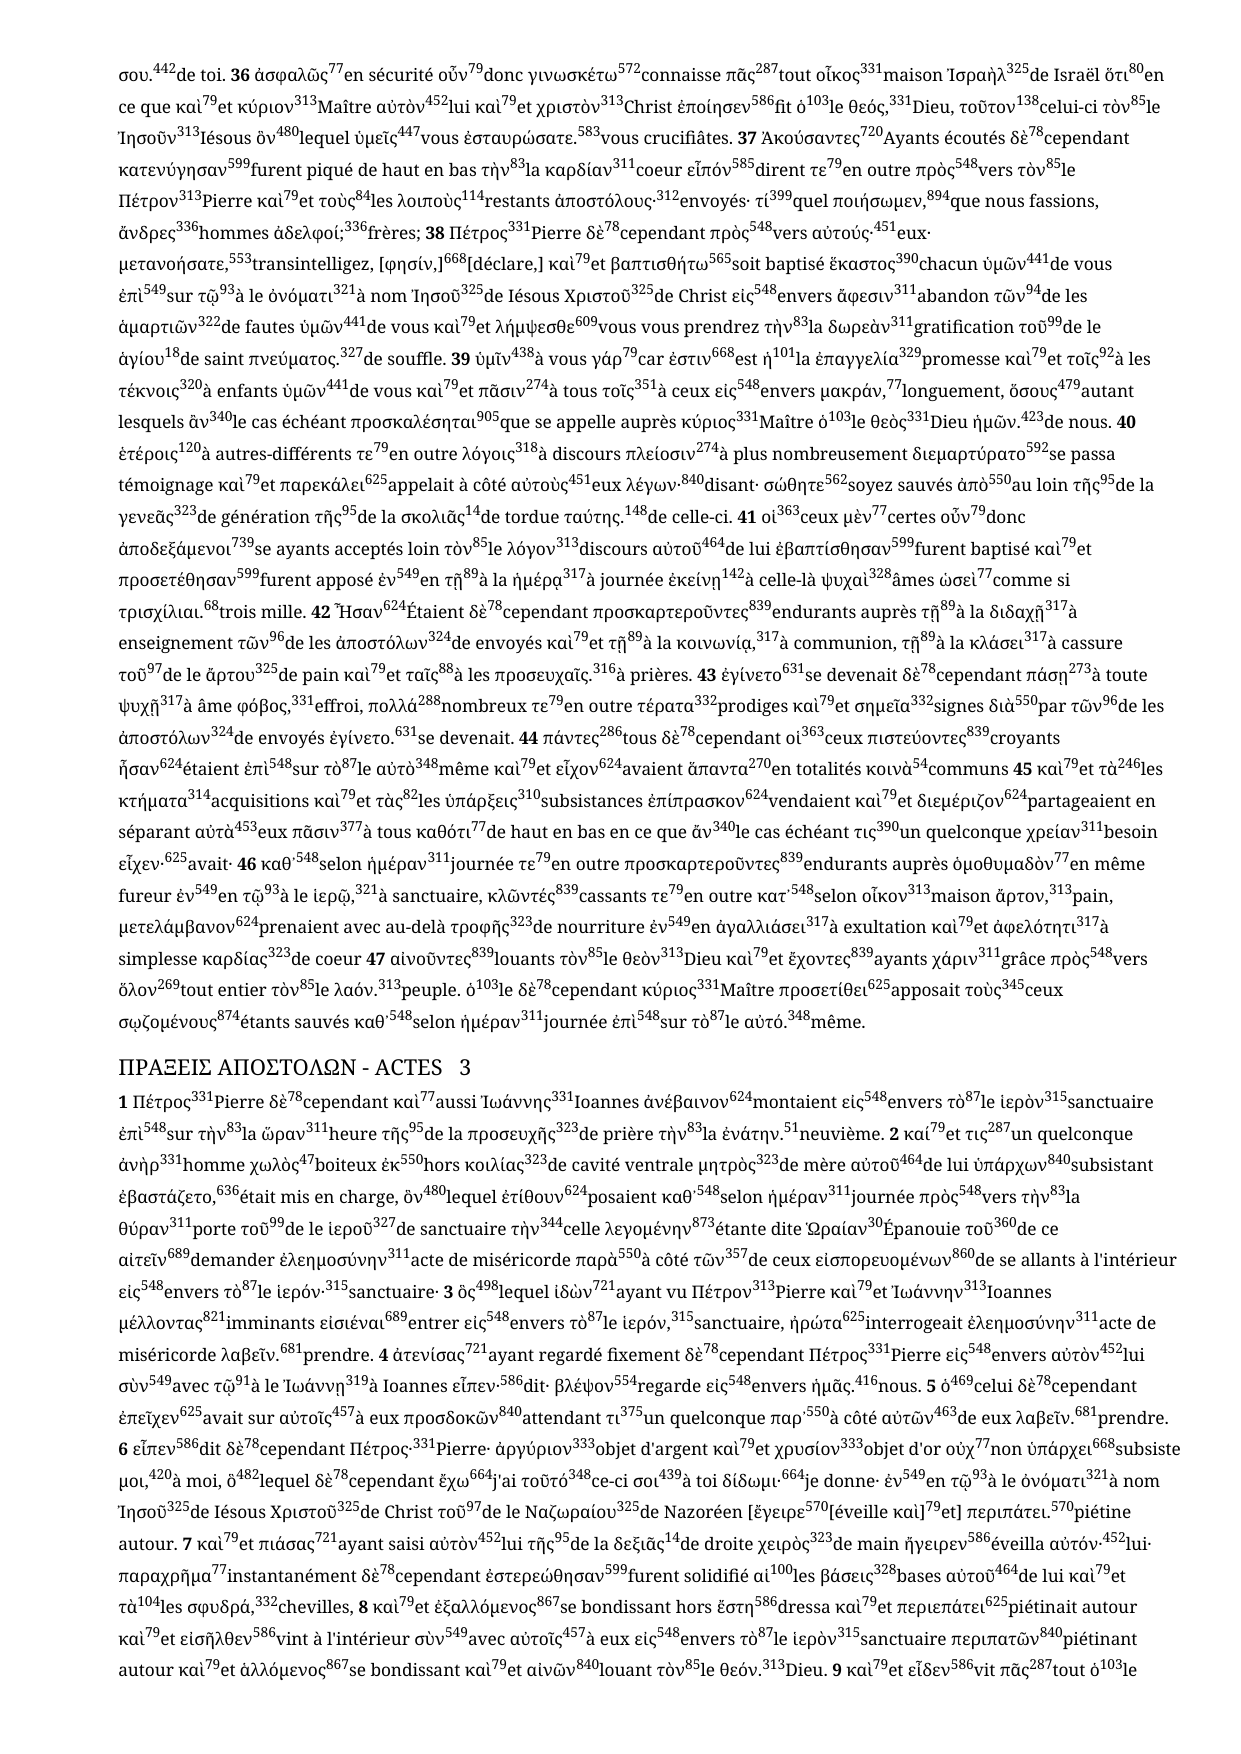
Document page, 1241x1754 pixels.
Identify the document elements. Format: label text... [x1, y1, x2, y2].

text 1 Πέτρος331Pierre δὲ78cependant καὶ77aussi Ἰωάννης331Ioannes ἀνέβαινον624montaient εἰς548envers τὸ87le ἱερὸν315sanctuaire ἐπὶ548sur τὴν83la ὥραν311heure τῆς95de la προσευχῆς323de prière τὴν83la ἐνάτην.51neuvième. 2 καί79et τις287un quelconque ἀνὴρ331homme χωλὸς47boiteux ἐκ550hors κοιλίας323de cavité ventrale μητρὸς323de mère αὐτοῦ464de lui ὑπάρχων840subsistant ἐβαστάζετο,636était mis en charge, ὃν480lequel ἐτίθουν624posaient καθ᾽548selon ἡμέραν311journée πρὸς548vers τὴν83la θύραν311porte τοῦ99de le ἱεροῦ327de sanctuaire τὴν344celle λεγομένην873étante dite Ὡραίαν30Épanouie τοῦ360de ce αἰτεῖν689demander ἐλεημοσύνην311acte de miséricorde παρὰ550à côté τῶν357de ceux εἰσπορευομένων860de se allants à l'intérieur εἰς548envers τὸ87le ἱερόν·315sanctuaire· 3 ὃς498lequel ἰδὼν721ayant vu Πέτρον313Pierre καὶ79et Ἰωάννην313Ioannes μέλλοντας821imminants εἰσιέναι689entrer εἰς548envers τὸ87le ἱερόν,315sanctuaire, ἠρώτα625interrogeait ἐλεημοσύνην311acte de miséricorde λαβεῖν.681prendre. 4 ἀτενίσας721ayant regardé fixement δὲ78cependant Πέτρος331Pierre εἰς548envers αὐτὸν452lui σὺν549avec τῷ91à le Ἰωάννῃ319à Ioannes εἶπεν·586dit· βλέψον554regarde εἰς548envers ἡμᾶς.416nous. 5 ὁ469celui δὲ78cependant ἐπεῖχεν625avait sur αὐτοῖς457à eux προσδοκῶν840attendant τι375un quelconque παρ᾽550à côté αὐτῶν463de eux λαβεῖν.681prendre. 6 εἶπεν586dit δὲ78cependant Πέτρος·331Pierre· ἀργύριον333objet d'argent καὶ79et χρυσίον333objet d'or οὐχ77non ὑπάρχει668subsiste μοι,420à moi, ὃ482lequel δὲ78cependant ἔχω664j'ai τοῦτό348ce-ci σοι439à toi δίδωμι·664je donne· ἐν549en τῷ93à le ὀνόματι321à nom Ἰησοῦ325de Iésous Χριστοῦ325de Christ τοῦ97de le Ναζωραίου325de Nazoréen [ἔγειρε570[éveille καὶ]79et] περιπάτει.570piétine autour. 7 καὶ79et πιάσας721ayant saisi αὐτὸν452lui τῆς95de la δεξιᾶς14de droite χειρὸς323de main ἤγειρεν586éveilla αὐτόν·452lui· παραχρῆμα77instantanément δὲ78cependant ἐστερεώθησαν599furent solidifié αἱ100les βάσεις328bases αὐτοῦ464de lui καὶ79et τὰ104les σφυδρά,332chevilles, 8 καὶ79et ἐξαλλόμενος867se bondissant hors ἔστη586dressa καὶ79et περιεπάτει625piétinait autour καὶ79et εἰσῆλθεν586vint à l'intérieur σὺν549avec αὐτοῖς457à eux εἰς548envers τὸ87le ἱερὸν315sanctuaire περιπατῶν840piétinant autour καὶ79et ἁλλόμενος867se bondissant καὶ79et αἰνῶν840louant τὸν85le θεόν.313Dieu. 9 καὶ79et εἶδεν586vit πᾶς287tout ὁ103le λαὸς331peuple αὐτὸν452lui περιπατοῦντα822piétinant autour καὶ79et αἰνοῦντα822louant τὸν85le θεόν·313Dieu· 10 ἐπεγίνωσκον624reconnaissaient δὲ78cependant αὐτὸν452lui ὅτι80en ce que αὐτὸς469lui ἦν625était ὁ364celui πρὸς548vers τὴν83la ἐλεημοσύνην311acte de miséricorde καθήμενος867se étant assis ἐπὶ549sur τῇ89à la ὡραίᾳ8à épanouie πύλῃ317à porche τοῦ99de le ἱεροῦ327de sanctuaire καὶ79et ἐπλήσθησαν599furent rempli θάμβους327de effarement καὶ79et ἐκστάσεως323de extase ἐπὶ549sur τῷ354à ce συμβεβηκότι775à ayant arrivé avec αὐτῷ.458à lui. 11 Κρατοῦντος834de Saisissant avec force δὲ78cependant αὐτοῦ464de lui τὸν85le Πέτρον313Pierre καὶ79et τὸν85le Ἰωάννην313Ioannes συνέδραμεν586courut ensemble πᾶς287tout ὁ103le λαὸς331peuple πρὸς548vers αὐτοὺς451eux ἐπὶ549sur τῇ89à la στοᾷ317à portique τῇ350à celle καλουμένῃ878à étante appelée Σολομῶντος325de Solomon ἔκθαμβοι.70stupéfaits. 12 ἰδὼν721ayant vu δὲ78cependant ὁ103le Πέτρος331Pierre ἀπεκρίνατο592se répondit πρὸς548vers τὸν85le λαόν·313peuple· ἄνδρες336hommes Ἰσραηλῖται,336Israélites, τί399quel θαυμάζετε665vous étonnez ἐπὶ549sur τούτῳ354à ce-ci ἢ79ou ἡμῖν419à nous τί399quel ἀτενίζετε665vous regardez fixement ὡς80comme ἰδίᾳ119à en propre δυνάμει317à puissance ἢ79ou εὐσεβείᾳ317à piété πεποιηκόσιν773à ayants faits τοῦ360de ce περιπατεῖν689piétiner autour αὐτόν;452lui; 13 ὁ103le θεὸς331Dieu Ἀβραὰμ325de Abraam καὶ79et [ὁ364[celui θεὸς]331Dieu] Ἰσαὰκ325de Isaak καὶ79et [ὁ364[celui θεὸς]331Dieu] Ἰακώβ,325de Iakob, ὁ103le θεὸς331Dieu τῶν96de les πατέρων324de pères ἡμῶν,423de nous, ἐδόξασεν586glorifia τὸν85le παῖδα313jeune servant αὐτοῦ464de lui Ἰησοῦν313Iésous ὃν480lequel ὑμεῖς447vous μὲν340certes παρεδώκατε583vous transmîtes καὶ79et ἠρνήσασθε589vous vous niâtes κατὰ548selon πρόσωπον315face Πιλάτου,325de Pilatus, κρίναντος716de ayant jugé ἐκείνου358de celui-là ἀπολύειν·689délier au loin· 14 ὑμεῖς447vous δὲ78cependant τὸν85le ἅγιον53saint καὶ79et δίκαιον53juste ἠρνήσασθε589vous vous niâtes καὶ79et ᾐτήσασθε589vous vous demandâtes ἄνδρα313homme φονέα313meurtrier χαρισθῆναι683être fait grâce ὑμῖν,438à vous, 15 τὸν85le δὲ78cependant ἀρχηγὸν313chef conducteur τῆς95de la ζωῆς323de vie ἀπεκτείνατε583vous tuâtes catégoriquement ὃν480lequel ὁ103le θεὸς331Dieu ἤγειρεν586éveilla ἐκ550hors νεκρῶν,64de morts, οὗ492de lequel ἡμεῖς430nous μάρτυρές330témoins ἐσμεν.663nous sommes. 16 καὶ79et ἐπὶ549sur τῇ89à la πίστει317à croyance τοῦ99de le ὀνόματος327de nom αὐτοῦ464de lui τοῦτον346celui-ci ὃν480lequel θεωρεῖτε665vous observez καὶ79et οἴδατε,639vous avez su, ἐστερέωσεν586solidifia τὸ105le ὄνομα333nom αὐτοῦ,464de lui, καὶ79et ἡ101la πίστις329croyance ἡ496celle δι᾽550par αὐτοῦ464de lui ἔδωκεν586donna αὐτῷ458à lui τὴν83la ὁλοκληρίαν311intégralité ταύτην136celle-ci ἀπέναντι552depuis en-devant πάντων383de tous ὑμῶν.441de vous. 17 Καὶ79Et νῦν,77maintenant, ἀδελφοί,336frères, οἶδα638j'ai su ὅτι80en ce que κατὰ548selon ἄγνοιαν311méconnaissance ἐπράξατε583vous pratiquâtes ὥσπερ80comme certes καὶ77aussi οἱ102les ἄρχοντες330chefs ὑμῶν·441de vous· 18 ὁ103le δὲ78cependant θεός,331Dieu, ἃ481lesquels προκατήγγειλεν586annonça de haut en bas d'avance διὰ550par στόματος327de bouche πάντων280de tous τῶν96de les προφητῶν324de prophètes παθεῖν681souffrir τὸν85le χριστὸν313Christ αὐτοῦ,464de lui, ἐπλήρωσεν586fit plénitude οὕτως.77ainsi. 19 μετανοήσατε553transintelligez οὖν79donc καὶ79et ἐπιστρέψατε553tournez sur εἰς548envers τὸ348ce ἐξαλειφθῆναι683être effacé ὑμῶν441de vous τὰς82les ἁμαρτίας,310fautes, 20 ὅπως80de telle manière que ἂν340le cas échéant ἔλθωσιν898que viennent καιροὶ330moments ἀναψύξεως323de haute fraîcheur ἀπὸ550au loin προσώπου327de face τοῦ97de le κυρίου325de Maître καὶ79et ἀποστείλῃ899que envoie τὸν346celui προκεχειρισμένον796ayant été mainmis en avant ὑμῖν438à vous χριστὸν313Christ Ἰησοῦν,313Iésous, 21 ὃν480lequel δεῖ668attache de lien οὐρανὸν313ciel μὲν340certes δέξασθαι682se accepter ἄχρι552jusqu'à l'extrémité χρόνων324de temps ἀποκαταστάσεως323de rétablissement complet πάντων385de tous ὧν493de lesquels ἐλάλησεν586bavarda ὁ103le θεὸς331Dieu διὰ550par στόματος327de bouche τῶν96de les ἁγίων64de saints ἀπ᾽550au loin αἰῶνος325de ère αὐτοῦ464de lui προφητῶν.324de prophètes. 22 Μωϋσῆς331Môusês μὲν77certes εἶπεν586dit ὅτι80en ce que προφήτην313prophète ὑμῖν438à vous ἀναστήσει606redressera κύριος331Maître ὁ103le θεὸς331Dieu ὑμῶν441de vous ἐκ550hors τῶν96de les ἀδελφῶν324de frères ὑμῶν441de vous ὡς80comme ἐμέ·417moi· αὐτοῦ464de lui ἀκούσεσθε609vous vous écouterez κατὰ548selon πάντα374tous ὅσα481autant lesquels ἂν340le cas échéant λαλήσῃ899que bavarde πρὸς548vers ὑμᾶς.436vous. 23 ἔσται612se sera δὲ78cependant πᾶσα285toute ψυχὴ329âme ἥτις496laquelle une quelconque ἐὰν340si le cas échéant μὴ77ne pas ἀκούσῃ899que écoute τοῦ97de le προφήτου325de prophète ἐκείνου150de celui-là ἐξολεθρευθήσεται619sera péri à l'excès ἐκ550hors τοῦ97de le λαοῦ.325de peuple. 24 καὶ77aussi πάντες286tous δὲ78cependant οἱ102les προφῆται330prophètes ἀπὸ550au loin Σαμουὴλ325de Samouel καὶ79et τῶν357de ceux καθεξῆς77successivement ὅσοι497autant lesquels ἐλάλησαν585bavardèrent καὶ77aussi κατήγγειλαν585annoncèrent de haut en bas τὰς82les ἡμέρας310journées ταύτας.135celles-ci. 25 ὑμεῖς447vous ἐστε665vous êtes οἱ102les υἱοὶ330fils τῶν96de les προφητῶν324de prophètes καὶ79et τῆς95de la διαθήκης323de disposition ἧς490de laquelle διέθετο592se disposa ὁ103le θεὸς331Dieu πρὸς548vers τοὺς84les πατέρας312pères ὑμῶν441de vous λέγων840disant πρὸς548vers Ἀβραάμ·313Abraam· καὶ79et ἐν549en τῷ93à le σπέρματί321à semence σου442de toi [ἐν]ευλογηθήσονται618seront élogié dans πᾶσαι284toutes αἱ100les πατριαὶ328lignées de patriarches τῆς95de la γῆς.323de terre. 26 ὑμῖν438à vous πρῶτον77premièrement ἀναστήσας721ayant redressé ὁ103le θεὸς331Dieu τὸν85le παῖδα313jeune servant αὐτοῦ464de lui ἀπέστειλεν586envoya αὐτὸν452lui εὐλογοῦντα822élogiant ὑμᾶς436vous ἐν549en τῷ354à ce ἀποστρέφειν689détourner ἕκαστον373chacun ἀπὸ550au loin τῶν94de les πονηριῶν322de méchancetés ὑμῶν.441de vous. [118, 1086, 1181, 1682]
text 1 Καὶ79Et ἐν549en τῷ354à ce συμπληροῦσθαι692être fait plénitude ensemble τὴν83la ἡμέραν311journée τῆς95de la πεντηκοστῆς323de pentecôte ἦσαν624étaient πάντες389tous ὁμοῦ77au même lieu ἐπὶ548sur τὸ87le αὐτό.348même. 2 καὶ79et ἐγένετο592se devint ἄφνω77tout à coup ἐκ550hors τοῦ97de le οὐρανοῦ325de ciel ἦχος331écho ὥσπερ80comme certes φερομένης883de étante portée πνοῆς323de souffle βιαίας14de violent καὶ79et ἐπλήρωσεν586fit plénitude ὅλον269tout entier τὸν85le οἶκον313maison οὗ77où ἦσαν624étaient καθήμενοι866se étants assis 3 καὶ79et ὤφθησαν599furent vu αὐτοῖς457à eux διαμεριζόμεναι864se partageantes en séparant γλῶσσαι328langues ὡσεὶ80comme si πυρὸς327de feu καὶ79et ἐκάθισεν586assit ἐφ᾽548sur ἕνα53un ἕκαστον269chacun αὐτῶν,463de eux, 4 καὶ79et ἐπλήσθησαν599furent rempli πάντες389tous πνεύματος327de souffle ἁγίου18de saint καὶ79et ἤρξαντο591se originèrent λαλεῖν689bavarder ἑτέραις118à autres-différentes γλώσσαις316à langues καθὼς77de haut en bas comme τὸ105le πνεῦμα333souffle ἐδίδου625donnait ἀποφθέγγεσθαι690se proférer au loin αὐτοῖς.457à eux. 5 Ἦσαν624Étaient δὲ78cependant εἰς547envers Ἰερουσαλὴμ317à Ierousalem κατοικοῦντες839établissants maison d'habitation Ἰουδαῖοι,70Ioudaiens, ἄνδρες330hommes εὐλαβεῖς21précautionneux ἀπὸ550au loin παντὸς283de tout ἔθνους327de ethnie τῶν359de ces ὑπὸ548sous τὸν85le οὐρανόν.313ciel. 6 γενομένης732de se ayante devenue δὲ78cependant τῆς95de la φωνῆς323de voix ταύτης148de celle-ci συνῆλθεν586vint ensemble τὸ105le πλῆθος333multitude καὶ79et συνεχύθη,600fut versé ensemble dans la confusion, ὅτι80en ce que ἤκουον624écoutaient εἷς71un ἕκαστος287chacun τῇ249à la ἰδίᾳ119à en propre διαλέκτῳ317à dialecte λαλούντων833de bavardants αὐτῶν.463de eux. 7 ἐξίσταντο630se extasiaient δὲ78cependant πάντες389tous καὶ79et ἐθαύμαζον624étonnaient λέγοντες·839disants· οὐχ340non ἰδοὺ306voici ἅπαντες286en totalités οὗτοί363ceux-ci εἰσιν667sont οἱ497ceux λαλοῦντες839bavardants Γαλιλαῖοι;46Galiléens; 8 καὶ79et πῶς77comment? ἡμεῖς430nous ἀκούομεν663nous écoutons ἕκαστος390chacun τῇ81à la ἰδίᾳ119à en propre διαλέκτῳ317à dialecte ἡμῶν423de nous ἐν549en ᾗ484à laquelle ἐγεννήθημεν;595nous fûmes engendré; 9 Πάρθοι330Parthes καὶ79et Μῆδοι330Mèdes καὶ79et Ἐλαμῖται330Élamites καὶ79et οἱ363ceux κατοικοῦντες839établissants maison d'habitation τὴν83la Μεσοποταμίαν,311Mésopotamie, Ἰουδαίαν311Ioudaia τε79en outre καὶ79et Καππαδοκίαν,311Kapadokya, Πόντον313Pontus καὶ79et τὴν83la Ἀσίαν,311Asie, 10 Φρυγίαν311Phrygie τε79en outre καὶ79et Παμφυλίαν,311Pamphylie, Αἴγυπτον311Égypte καὶ79et τὰ86les μέρη314parts τῆς95de la Λιβύης323de Libye τῆς356de celle κατὰ548selon Κυρήνην,311Cyrène, καὶ79et οἱ363ceux ἐπιδημοῦντες839surpeuplants Ῥωμαῖοι,70Romains, 11 Ἰουδαῖοί70Ioudaiens τε79en outre καὶ79et προσήλυτοι,330prosélytes, Κρῆτες330Crétois καὶ79et Ἄραβες,330Arabes, ἀκούομεν663nous écoutons λαλούντων833de bavardants αὐτῶν463de eux ταῖς88à les ἡμετέραις221à nôtres γλώσσαις316à langues τὰ86les μεγαλεῖα54grandioses τοῦ97de le θεοῦ.325de Dieu. 12 ἐξίσταντο630se extasiaient δὲ78cependant πάντες389tous καὶ79et διηποροῦντο,630se hésitaient complètement, ἄλλος390autre πρὸς548vers ἄλλον373autre λέγοντες·839disants· τί412quel θέλει668veut τοῦτο348ce-ci εἶναι;689être; 13 ἕτεροι389autres-différents δὲ78cependant διαχλευάζοντες839moquants au travers ἔλεγον624disaient ὅτι80en ce que γλεύκους327de moût μεμεστωμένοι812ayants étés rendus pleins εἰσίν.667sont. 14 Σταθεὶς760Ayant été dressé δὲ78cependant ὁ103le Πέτρος331Pierre σὺν549avec τοῖς90à les ἕνδεκα58à onze ἐπῆρεν586suréleva τὴν83la φωνὴν311voix αὐτοῦ464de lui καὶ79et ἀπεφθέγξατο592se proféra au loin αὐτοῖς·457à eux· ἄνδρες336hommes Ἰουδαῖοι75Ioudaiens καὶ79et οἱ368ceux κατοικοῦντες844établissants maison d'habitation Ἰερουσαλὴμ311Ierousalem πάντες,393tous, τοῦτο366ce-ci ὑμῖν438à vous γνωστὸν49connu ἔστω572soit καὶ79et ἐνωτίσασθε557que vous vous prêtez l'oreille τὰ86les ῥήματά314oraux μου.424de moi. 15 οὐ77non γὰρ79car ὡς80comme ὑμεῖς447vous ὑπολαμβάνετε665vous prenez en dessous οὗτοι363ceux-ci μεθύουσιν,667délirent en ivresse, ἔστιν668est γὰρ79car ὥρα329heure τρίτη212troisième τῆς95de la ἡμέρας,323de journée, 16 ἀλλὰ79mais τοῦτό366ce-ci ἐστιν668est τὸ366ce εἰρημένον815ayant été dit διὰ550par τοῦ97de le προφήτου325de prophète Ἰωήλ·325de Ioel· 17 καὶ79et ἔσται612se sera ἐν549en ταῖς88à les ἐσχάταις205à dernières ἡμέραις,316à journées, λέγει668dit ὁ103le θεός,331Dieu, ἐκχεῶ602je déverserai ἀπὸ550au loin τοῦ99de le πνεύματός327de souffle μου424de moi ἐπὶ548sur πᾶσαν267toute σάρκα,311chair, καὶ79et προφητεύσουσιν605prophétiseront οἱ102les υἱοὶ330fils ὑμῶν441de vous καὶ79et αἱ100les θυγατέρες328filles ὑμῶν441de vous καὶ79et οἱ102les νεανίσκοι330adolescents ὑμῶν441de vous ὁράσεις310visions ὄψονται611se verront καὶ79et οἱ102les πρεσβύτεροι70plus anciens ὑμῶν441de vous ἐνυπνίοις320à rêves ἐνυπνιασθήσονται·618seront rêvé· 18 καί79et γε340du moins ἐπὶ548sur τοὺς84les δούλους312mâles esclaves μου424de moi καὶ79et ἐπὶ548sur τὰς82les δούλας310femelles esclaves μου424de moi ἐν549en ταῖς88à les ἡμέραις316à journées ἐκείναις141à celles-là ἐκχεῶ602je déverserai ἀπὸ550au loin τοῦ99de le πνεύματός327de souffle μου,424de moi, καὶ79et προφητεύσουσιν.605prophétiseront. 19 καὶ79et δώσω602je donnerai τέρατα314prodiges ἐν549en τῷ91à le οὐρανῷ319à ciel ἄνω77en haut καὶ79et σημεῖα314signes ἐπὶ550sur τῆς95de la γῆς323de terre κάτω,77vers le bas, αἷμα315sang καὶ79et πῦρ315feu καὶ79et ἀτμίδα311vapeur καπνοῦ.325de fumée. 20 ὁ103le ἥλιος331soleil μεταστραφήσεται619sera tourné au-delà εἰς548envers σκότος315ténèbre καὶ79et ἡ101la σελήνη329lune εἰς548envers αἷμα,315sang, πρὶν80avant ἐλθεῖν681venir ἡμέραν311journée κυρίου325de Maître τὴν83la μεγάλην2grande καὶ79et ἐπιφανῆ.2épiphane. 21 καὶ79et ἔσται612se sera πᾶς390tout ὃς498lequel ἂν340le cas échéant ἐπικαλέσηται905que se surnomme τὸ87le ὄνομα315nom κυρίου325de Maître σωθήσεται.619sera sauvé. 22 Ἄνδρες336Hommes Ἰσραηλῖται,336Israélites, ἀκούσατε553écoutez τοὺς84les λόγους312discours τούτους·137ceux-ci· Ἰησοῦν313Iésous τὸν85le Ναζωραῖον,313Nazoréen, ἄνδρα313homme ἀποδεδειγμένον796ayant été montré loin ἀπὸ550au loin τοῦ97de le θεοῦ325de Dieu εἰς548envers ὑμᾶς436vous δυνάμεσιν316à puissances καὶ79et τέρασιν320à prodiges καὶ79et σημείοις320à signes οἷς487à lesquels ἐποίησεν586fit δι᾽550par αὐτοῦ464de lui ὁ103le θεὸς331Dieu ἐν549en μέσῳ61à au milieu ὑμῶν441de vous καθὼς77de haut en bas comme αὐτοὶ523vous-mêmes οἴδατε,639vous avez su, 23 τοῦτον346celui-ci τῇ89à la ὡρισμένῃ799à ayante étée limitée βουλῇ317à dessein καὶ79et προγνώσει317à préconnaissance τοῦ97de le θεοῦ325de Dieu ἔκδοτον53livré διὰ550par χειρὸς323de main ἀνόμων64de sans lois προσπήξαντες720ayants fichés auprès ἀνείλατε,583vous saisîtes de bas en haut, 24 ὃν480lequel ὁ103le θεὸς331Dieu ἀνέστησεν586redressa λύσας721ayant délié τὰς82les ὠδῖνας310douleurs d'accouchements τοῦ97de le θανάτου,325de trépas, καθότι80de haut en bas en ce que οὐκ77non ἦν625était δυνατὸν49puissant κρατεῖσθαι692être saisi avec force αὐτὸν452lui ὑπ᾽550sous αὐτοῦ.464de lui. 25 Δαυὶδ331Dauid γὰρ79car λέγει668dit εἰς548envers αὐτόν·452lui· προορώμην627je me voyais en avant τὸν85le κύριον313Maître ἐνώπιόν552en devant μου424de moi διὰ550par παντός,384de tout, ὅτι80en ce que ἐκ550hors δεξιῶν66de droits μού424de moi ἐστιν668est ἵνα80afin que μὴ77ne pas σαλευθῶ.907que je sois ébranlé. 26 διὰ548par le fait de τοῦτο348ce-ci ηὐφράνθη600fut réjoui ἡ101la καρδία329coeur μου424de moi καὶ79et ἠγαλλιάσατο592se exulta ἡ101la γλῶσσά329langue μου,424de moi, ἔτι77encore δὲ78cependant καὶ77aussi ἡ101la σάρξ329chair μου424de moi κατασκηνώσει606dressera tente contre ἐπ᾽549sur ἐλπίδι,317à espérance, 27 ὅτι80en ce que οὐκ77non ἐγκαταλείψεις604tu délaisseras en contrebas τὴν83la ψυχήν311âme μου424de moi εἰς548envers ᾅδην313séjour des morts οὐδὲ79non cependant δώσεις604tu donneras τὸν85le ὅσιόν53sacré σου442de toi ἰδεῖν681voir διαφθοράν.311corruption à travers. 28 ἐγνώρισάς584tu fis connaître μοι420à moi ὁδοὺς310chemins ζωῆς,323de vie, πληρώσεις604tu feras plénitude με417moi εὐφροσύνης323de réjouissance μετὰ550avec τοῦ99de le προσώπου327de face σου.442de toi. 29 Ἄνδρες336Hommes ἀδελφοί,336frères, ἐξὸν842étant permis εἰπεῖν681dire μετὰ550avec παρρησίας323de oralité franche πρὸς548vers ὑμᾶς436vous περὶ550autour τοῦ97de le πατριάρχου325de patriarche Δαυὶδ325de Dauid ὅτι80en ce que καὶ79et ἐτελεύτησεν586parvint à l'achèvement καὶ79et ἐτάφη,600fut enseveli, καὶ79et τὸ105le μνῆμα333monument αὐτοῦ464de lui ἔστιν668est ἐν549en ἡμῖν419à nous ἄχρι552jusqu'à l'extrémité τῆς95de la ἡμέρας323de journée ταύτης.148de celle-ci. 30 προφήτης331prophète οὖν79donc ὑπάρχων840subsistant καὶ79et εἰδὼς783ayant su ὅτι80en ce que ὅρκῳ319à serment ὤμοσεν586jura αὐτῷ458à lui ὁ103le θεὸς331Dieu ἐκ550hors καρποῦ325de fruit τῆς95de la ὀσφύος323de flanc αὐτοῦ464de lui καθίσαι681asseoir ἐπὶ548sur τὸν85le θρόνον313trône αὐτοῦ,464de lui, 31 προϊδὼν721ayant vu en avant ἐλάλησεν586bavarda περὶ550autour τῆς95de la ἀναστάσεως323de redressement τοῦ97de le Χριστοῦ325de Christ ὅτι80en ce que οὔτε79ni ἐγκατελείφθη600fut délaissé en contrebas εἰς548envers ᾅδην313séjour des morts οὔτε79ni ἡ101la σὰρξ329chair αὐτοῦ464de lui εἶδεν586vit διαφθοράν.311corruption à travers. 32 τοῦτον138celui-ci τὸν85le Ἰησοῦν313Iésous ἀνέστησεν586redressa ὁ103le θεός,331Dieu, οὗ492de lequel πάντες389tous ἡμεῖς430nous ἐσμεν663nous sommes μάρτυρες·330témoins· 33 τῇ89à la δεξιᾷ57à droite οὖν79donc τοῦ97de le θεοῦ325de Dieu ὑψωθείς,760ayant été haussé, τήν83la τε79en outre ἐπαγγελίαν311promesse τοῦ99de le πνεύματος327de souffle τοῦ99de le ἁγίου18de saint λαβὼν721ayant pris παρὰ550à côté τοῦ97de le πατρός,325de père, ἐξέχεεν586déversa τοῦτο348ce-ci ὃ482lequel ὑμεῖς447vous [καὶ]79[et] βλέπετε665vous regardez καὶ79et ἀκούετε.665vous écoutez. 34 οὐ77non γὰρ79car Δαυὶδ331Dauid ἀνέβη586monta εἰς548envers τοὺς84les οὐρανούς,312cieux, λέγει668dit δὲ78cependant αὐτός·542lui-même· εἶπεν586dit [ὁ]364[celui] κύριος331Maître τῷ91à le κυρίῳ319à Maître μου·424de moi· κάθου574te sois assis ἐκ550hors δεξιῶν66de droits μου,424de moi, 35 ἕως80jusqu'à ce que ἂν340le cas échéant θῶ895que je pose τοὺς84les ἐχθρούς52ennemis σου442de toi ὑποπόδιον315sous-pied τῶν96de les ποδῶν324de pieds σου.442de toi. 36 ἀσφαλῶς77en sécurité οὖν79donc γινωσκέτω572connaisse πᾶς287tout οἶκος331maison Ἰσραὴλ325de Israël ὅτι80en ce que καὶ79et κύριον313Maître αὐτὸν452lui καὶ79et χριστὸν313Christ ἐποίησεν586fit ὁ103le θεός,331Dieu, τοῦτον138celui-ci τὸν85le Ἰησοῦν313Iésous ὃν480lequel ὑμεῖς447vous ἐσταυρώσατε.583vous crucifiâtes. 37 Ἀκούσαντες720Ayants écoutés δὲ78cependant κατενύγησαν599furent piqué de haut en bas τὴν83la καρδίαν311coeur εἶπόν585dirent τε79en outre πρὸς548vers τὸν85le Πέτρον313Pierre καὶ79et τοὺς84les λοιποὺς114restants ἀποστόλους·312envoyés· τί399quel ποιήσωμεν,894que nous fassions, ἄνδρες336hommes ἀδελφοί;336frères; 38 Πέτρος331Pierre δὲ78cependant πρὸς548vers αὐτούς·451eux· μετανοήσατε,553transintelligez, [φησίν,]668[déclare,] καὶ79et βαπτισθήτω565soit baptisé ἕκαστος390chacun ὑμῶν441de vous ἐπὶ549sur τῷ93à le ὀνόματι321à nom Ἰησοῦ325de Iésous Χριστοῦ325de Christ εἰς548envers ἄφεσιν311abandon τῶν94de les ἁμαρτιῶν322de fautes ὑμῶν441de vous καὶ79et λήμψεσθε609vous vous prendrez τὴν83la δωρεὰν311gratification τοῦ99de le ἁγίου18de saint πνεύματος.327de souffle. 39 ὑμῖν438à vous γάρ79car ἐστιν668est ἡ101la ἐπαγγελία329promesse καὶ79et τοῖς92à les τέκνοις320à enfants ὑμῶν441de vous καὶ79et πᾶσιν274à tous τοῖς351à ceux εἰς548envers μακράν,77longuement, ὅσους479autant lesquels ἂν340le cas échéant προσκαλέσηται905que se appelle auprès κύριος331Maître ὁ103le θεὸς331Dieu ἡμῶν.423de nous. 40 ἑτέροις120à autres-différents τε79en outre λόγοις318à discours πλείοσιν274à plus nombreusement διεμαρτύρατο592se passa témoignage καὶ79et παρεκάλει625appelait à côté αὐτοὺς451eux λέγων·840disant· σώθητε562soyez sauvés ἀπὸ550au loin τῆς95de la γενεᾶς323de génération τῆς95de la σκολιᾶς14de tordue ταύτης.148de celle-ci. 41 οἱ363ceux μὲν77certes οὖν79donc ἀποδεξάμενοι739se ayants acceptés loin τὸν85le λόγον313discours αὐτοῦ464de lui ἐβαπτίσθησαν599furent baptisé καὶ79et προσετέθησαν599furent apposé ἐν549en τῇ89à la ἡμέρᾳ317à journée ἐκείνῃ142à celle-là ψυχαὶ328âmes ὡσεὶ77comme si τρισχίλιαι.68trois mille. 42 Ἦσαν624Étaient δὲ78cependant προσκαρτεροῦντες839endurants auprès τῇ89à la διδαχῇ317à enseignement τῶν96de les ἀποστόλων324de envoyés καὶ79et τῇ89à la κοινωνίᾳ,317à communion, τῇ89à la κλάσει317à cassure τοῦ97de le ἄρτου325de pain καὶ79et ταῖς88à les προσευχαῖς.316à prières. 43 ἐγίνετο631se devenait δὲ78cependant πάσῃ273à toute ψυχῇ317à âme φόβος,331effroi, πολλά288nombreux τε79en outre τέρατα332prodiges καὶ79et σημεῖα332signes διὰ550par τῶν96de les ἀποστόλων324de envoyés ἐγίνετο.631se devenait. 44 πάντες286tous δὲ78cependant οἱ363ceux πιστεύοντες839croyants ἦσαν624étaient ἐπὶ548sur τὸ87le αὐτὸ348même καὶ79et εἶχον624avaient ἅπαντα270en totalités κοινὰ54communs 45 καὶ79et τὰ246les κτήματα314acquisitions καὶ79et τὰς82les ὑπάρξεις310subsistances ἐπίπρασκον624vendaient καὶ79et διεμέριζον624partageaient en séparant αὐτὰ453eux πᾶσιν377à tous καθότι77de haut en bas en ce que ἄν340le cas échéant τις390un quelconque χρείαν311besoin εἶχεν·625avait· 46 καθ᾽548selon ἡμέραν311journée τε79en outre προσκαρτεροῦντες839endurants auprès ὁμοθυμαδὸν77en même fureur ἐν549en τῷ93à le ἱερῷ,321à sanctuaire, κλῶντές839cassants τε79en outre κατ᾽548selon οἶκον313maison ἄρτον,313pain, μετελάμβανον624prenaient avec au-delà τροφῆς323de nourriture ἐν549en ἀγαλλιάσει317à exultation καὶ79et ἀφελότητι317à simplesse καρδίας323de coeur 47 αἰνοῦντες839louants τὸν85le θεὸν313Dieu καὶ79et ἔχοντες839ayants χάριν311grâce πρὸς548vers ὅλον269tout entier τὸν85le λαόν.313peuple. ὁ103le δὲ78cependant κύριος331Maître προσετίθει625apposait τοὺς345ceux σῳζομένους874étants sauvés καθ᾽548selon ἡμέραν311journée ἐπὶ548sur τὸ87le αὐτό.348même. [118, 59, 1181, 1033]
text ΠΡΑΞΕΙΣ ΑΠΟΣΤΟΛΩΝ - ACTES 3 [118, 1052, 1181, 1082]
